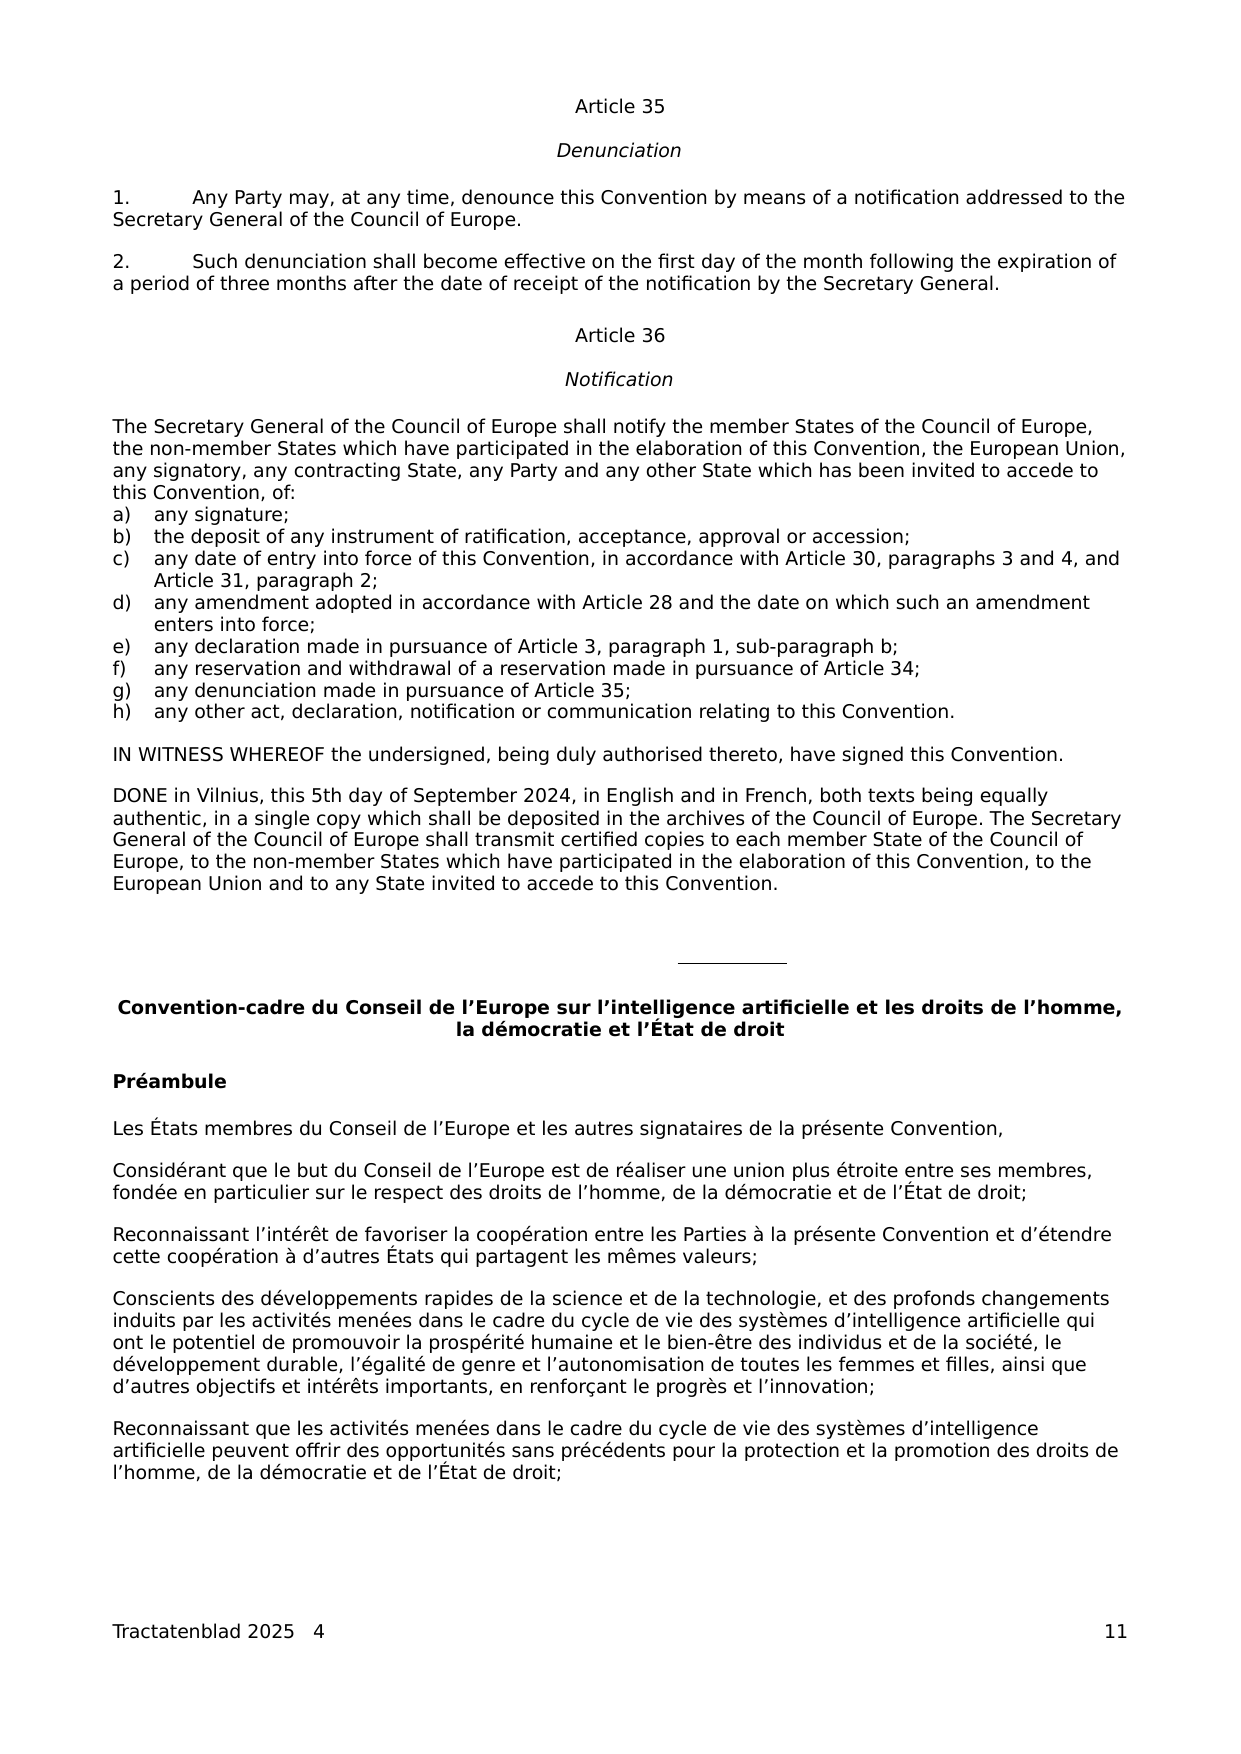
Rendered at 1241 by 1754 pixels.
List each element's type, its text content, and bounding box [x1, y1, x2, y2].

text Reconnaissant l’intérêt de favoriser la coopération entre les Parties à la présente Convention et d’étendre cette coopération à d’autres États qui partagent les mêmes valeurs; [112, 1224, 1128, 1268]
text 1. Any Party may, at any time, denounce this Convention by means of a notification addressed to the Secretary General of the Council of Europe. [112, 187, 1128, 231]
text Les États membres du Conseil de l’Europe et les autres signataires de la présente Convention, [112, 1118, 1128, 1140]
subtitle Article 35 Denunciation [112, 96, 1128, 162]
text Reconnaissant que les activités menées dans le cadre du cycle de vie des systèmes d’intelligence artificielle peuvent offrir des opportunités sans précédents pour la protection et la promotion des droits de l’homme, de la démocratie et de l’État de droit; [112, 1418, 1128, 1484]
text g) any denunciation made in pursuance of Article 35; [112, 679, 1128, 701]
text h) any other act, declaration, notification or communication relating to this Convention. [112, 701, 1128, 723]
text a) any signature; [112, 504, 1128, 526]
text 2. Such denunciation shall become effective on the first day of the month following the expiration of a period of three months after the date of receipt of the notification by the Secretary General. [112, 251, 1128, 295]
text d) any amendment adopted in accordance with Article 28 and the date on which such an amendment enters into force; [112, 592, 1128, 636]
text c) any date of entry into force of this Convention, in accordance with Article 30, paragraphs 3 and 4, and Article 31, paragraph 2; [112, 548, 1128, 592]
text e) any declaration made in pursuance of Article 3, paragraph 1, sub-paragraph b; [112, 636, 1128, 657]
text Conscients des développements rapides de la science et de la technologie, et des profonds changements induits par les activités menées dans le cadre du cycle de vie des systèmes d’intelligence artificielle qui ont le potentiel de promouvoir la prospérité humaine et le bien-être des individus et de la société, le développement durable, l’égalité de genre et l’autonomisation de toutes les femmes et filles, ainsi que d’autres objectifs et intérêts importants, en renforçant le progrès et l’innovation; [112, 1288, 1128, 1398]
text The Secretary General of the Council of Europe shall notify the member States of the Council of Europe, the non-member States which have participated in the elaboration of this Convention, the European Union, any signatory, any contracting State, any Party and any other State which has been invited to accede to this Convention, of: [112, 416, 1128, 504]
text f) any reservation and withdrawal of a reservation made in pursuance of Article 34; [112, 657, 1128, 679]
text b) the deposit of any instrument of ratification, acceptance, approval or accession; [112, 526, 1128, 548]
text Considérant que le but du Conseil de l’Europe est de réaliser une union plus étroite entre ses membres, fondée en particulier sur le respect des droits de l’homme, de la démocratie et de l’État de droit; [112, 1160, 1128, 1204]
subtitle Convention-cadre du Conseil de l’Europe sur l’intelligence artificielle et les droits de l’homme, la démocratie et l’État de droit [112, 997, 1128, 1041]
subtitle Préambule [112, 1071, 1128, 1093]
text DONE in Vilnius, this 5th day of September 2024, in English and in French, both texts being equally authentic, in a single copy which shall be deposited in the archives of the Council of Europe. The Secretary General of the Council of Europe shall transmit certified copies to each member State of the Council of Europe, to the non-member States which have participated in the elaboration of this Convention, to the European Union and to any State invited to accede to this Convention. [112, 785, 1128, 895]
subtitle Article 36 Notification [112, 325, 1128, 391]
text IN WITNESS WHEREOF the undersigned, being duly authorised thereto, have signed this Convention. [112, 743, 1128, 765]
